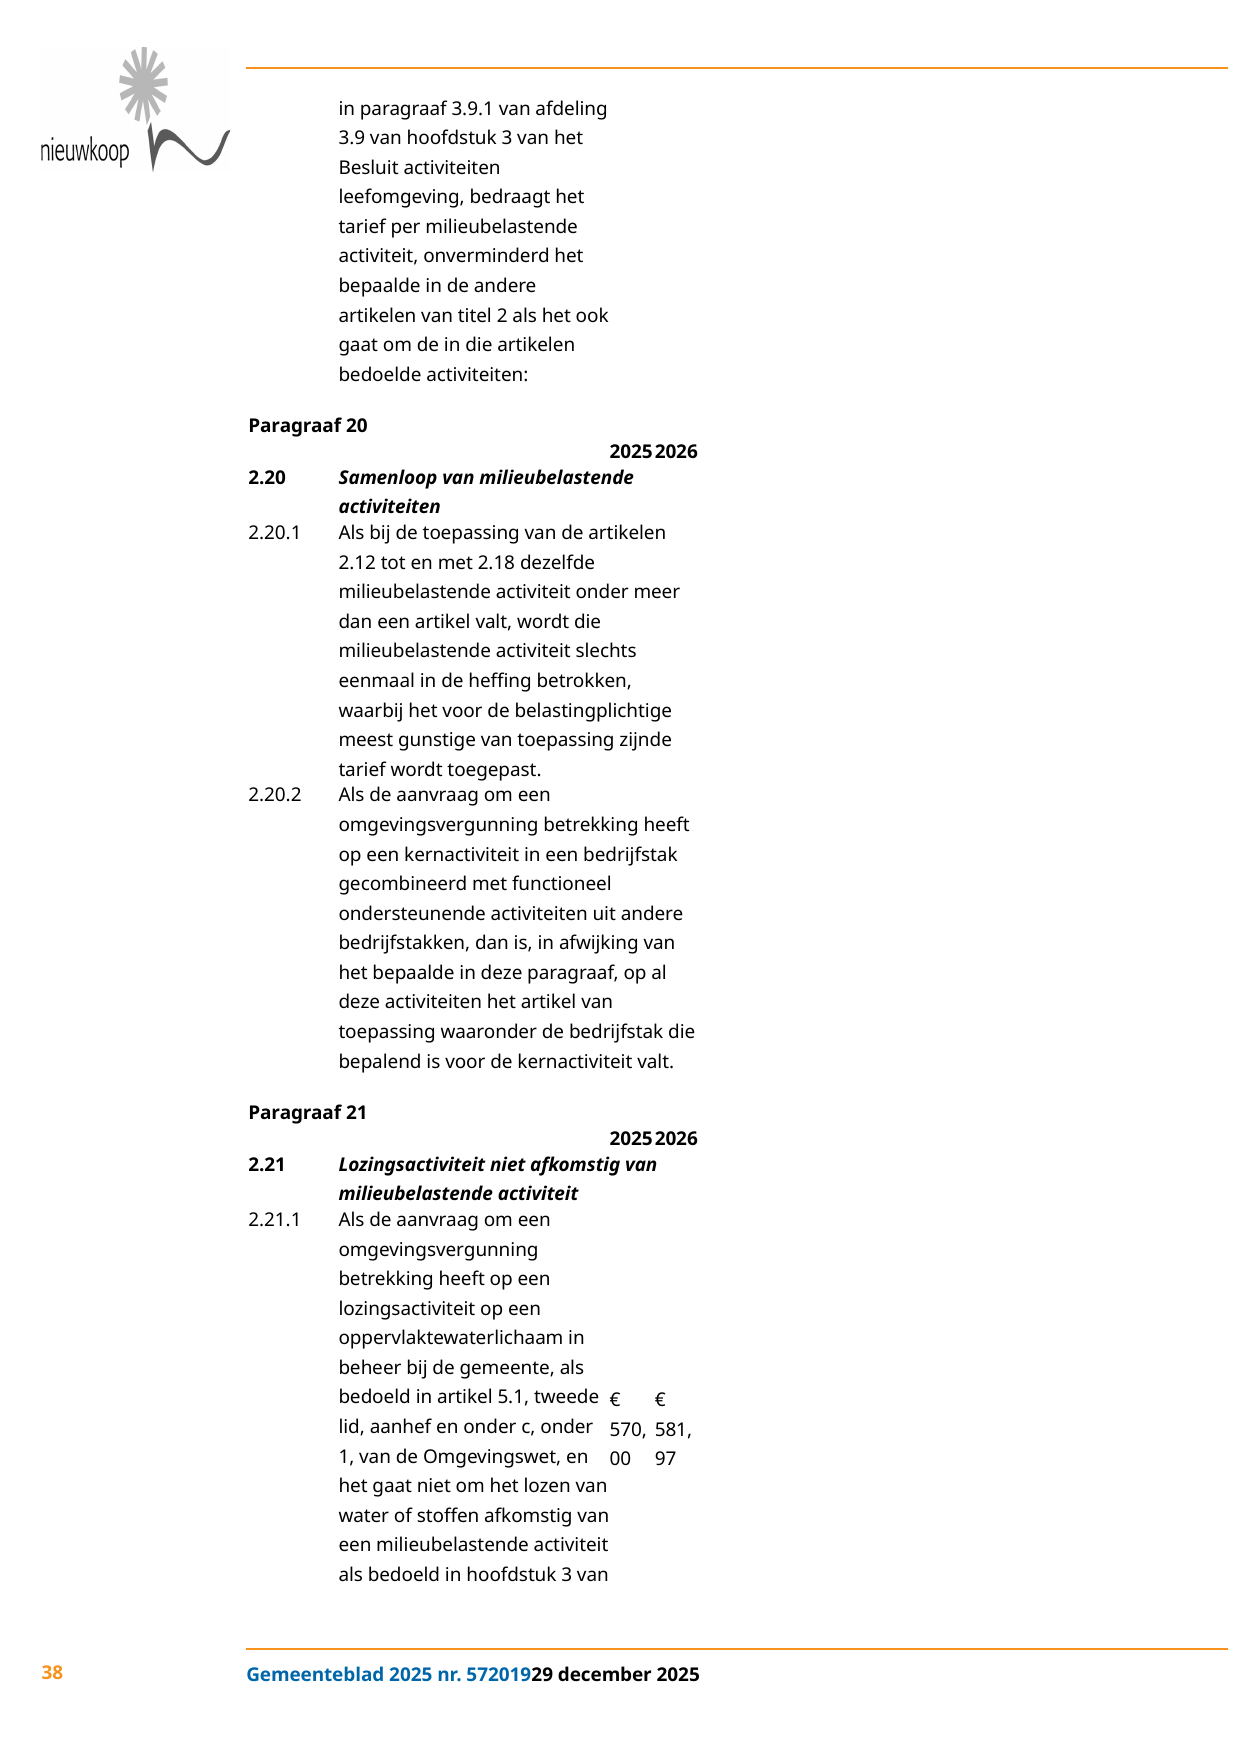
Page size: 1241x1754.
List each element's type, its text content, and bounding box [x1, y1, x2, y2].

table_cell Als bij de toepassing van de artikelen 2.12 tot en met 2.18 dezelfde milieubelastende activiteit onder meer dan een artikel valt, wordt die milieubelastende activiteit slechts eenmaal in de heffing betrokken, waarbij het voor de belastingplichtige meest gunstige van toepassing zijnde tarief wordt toegepast. [338, 519, 700, 782]
table_cell [248, 1074, 293, 1099]
table_cell [609, 95, 654, 387]
table_cell 2.20.2 [248, 782, 338, 807]
table_cell [293, 387, 338, 412]
table_cell [655, 1335, 700, 1361]
table_cell [293, 1258, 338, 1283]
table_cell [248, 1258, 293, 1283]
table_cell [293, 571, 338, 782]
table_cell [655, 1283, 700, 1309]
table_cell Paragraaf 21 [248, 1099, 383, 1125]
table_cell [248, 1386, 293, 1587]
table_cell in paragraaf 3.9.1 van afdeling 3.9 van hoofdstuk 3 van het Besluit activiteiten leefomgeving, bedraagt het tarief per milieubelastende activiteit, onverminderd het bepaalde in de andere artikelen van titel 2 als het ook gaat om de in die artikelen bedoelde activiteiten: [338, 95, 609, 387]
table_cell [293, 833, 338, 1074]
table_cell [655, 1206, 700, 1232]
table_cell [609, 1232, 654, 1258]
table_cell € 581,97 [655, 1386, 700, 1587]
table_cell [655, 95, 700, 387]
table_cell 2.20.1 [248, 519, 338, 545]
table_cell [655, 1258, 700, 1283]
table_cell [655, 1074, 700, 1099]
table_cell [338, 1125, 609, 1151]
table_cell 2025 [609, 1125, 654, 1151]
table_cell [293, 1074, 338, 1099]
table_cell [248, 438, 293, 464]
table_cell 2026 [655, 1125, 700, 1151]
table_cell [248, 1335, 293, 1361]
table_cell [655, 413, 700, 438]
table_cell [474, 387, 519, 412]
table_cell [609, 1283, 654, 1309]
table_cell [293, 1361, 338, 1386]
table_cell [609, 1361, 654, 1386]
table_cell [248, 545, 293, 571]
table_cell [338, 438, 609, 464]
table_cell 2026 [655, 438, 700, 464]
table_cell 2.20 [248, 464, 338, 519]
table_cell [519, 1074, 564, 1099]
table_cell [655, 1361, 700, 1386]
table_cell Als de aanvraag om een omgevingsvergunning betrekking heeft op een kernactiviteit in een bedrijfstak gecombineerd met functioneel ondersteunende activiteiten uit andere bedrijfstakken, dan is, in afwijking van het bepaalde in deze paragraaf, op al deze activiteiten het artikel van toepassing waaronder de bedrijfstak die bepalend is voor de kernactiviteit valt. [338, 782, 700, 1074]
table_cell Paragraaf 20 [248, 413, 383, 438]
table_cell [474, 1074, 519, 1099]
table_cell [655, 1309, 700, 1335]
table_cell [293, 1335, 338, 1361]
table_cell [609, 1099, 654, 1125]
table_cell [338, 387, 383, 412]
picture [41, 47, 231, 172]
table_cell 2.21 [248, 1151, 338, 1206]
table_cell [248, 808, 293, 833]
table_cell [293, 1283, 338, 1309]
table_cell [564, 413, 609, 438]
table_cell [248, 387, 293, 412]
table_cell [293, 438, 338, 464]
table_cell [519, 413, 564, 438]
table_cell [655, 387, 700, 412]
table_cell [293, 1232, 338, 1258]
table_cell [429, 1099, 474, 1125]
table_cell [609, 1074, 654, 1099]
table_cell [429, 413, 474, 438]
table_cell [609, 1335, 654, 1361]
table_cell [384, 1099, 429, 1125]
table_cell [519, 1099, 564, 1125]
table_cell [655, 1232, 700, 1258]
table_cell [293, 1309, 338, 1335]
table_cell [248, 833, 293, 1074]
table_cell [293, 808, 338, 833]
table_cell [248, 571, 293, 782]
table_cell [384, 1074, 429, 1099]
table_cell Lozingsactiviteit niet afkomstig van milieubelastende activiteit [338, 1151, 700, 1206]
table_cell [293, 1125, 338, 1151]
table_cell [564, 387, 609, 412]
table_cell 2025 [609, 438, 654, 464]
table_cell [338, 1074, 383, 1099]
table_cell [248, 1125, 293, 1151]
table_cell [564, 1099, 609, 1125]
table_cell 2.21.1 [248, 1206, 338, 1232]
table_cell Als de aanvraag om een omgevingsvergunning betrekking heeft op een lozingsactiviteit op een oppervlaktewaterlichaam in beheer bij de gemeente, als bedoeld in artikel 5.1, tweede lid, aanhef en onder c, onder 1, van de Omgevingswet, en het gaat niet om het lozen van water of stoffen afkomstig van een milieubelastende activiteit als bedoeld in hoofdstuk 3 van [338, 1206, 609, 1587]
table_cell [293, 1386, 338, 1587]
table_cell [248, 1232, 293, 1258]
table_cell [384, 387, 429, 412]
table_cell [429, 387, 474, 412]
table_cell Samenloop van milieubelastende activiteiten [338, 464, 700, 519]
table_cell [384, 413, 429, 438]
table_cell [609, 387, 654, 412]
table_cell [519, 387, 564, 412]
table_cell [248, 1283, 293, 1309]
table_cell [609, 1206, 654, 1232]
table_cell [248, 1361, 293, 1386]
table_cell [609, 413, 654, 438]
table_cell [474, 413, 519, 438]
table_cell [293, 545, 338, 571]
table_cell [293, 95, 338, 387]
table_cell € 570,00 [609, 1386, 654, 1587]
table_cell [248, 1309, 293, 1335]
table_cell [655, 1099, 700, 1125]
table_cell [474, 1099, 519, 1125]
table_cell [248, 95, 293, 387]
table_cell [609, 1309, 654, 1335]
table_cell [564, 1074, 609, 1099]
table_cell [609, 1258, 654, 1283]
table_cell [429, 1074, 474, 1099]
